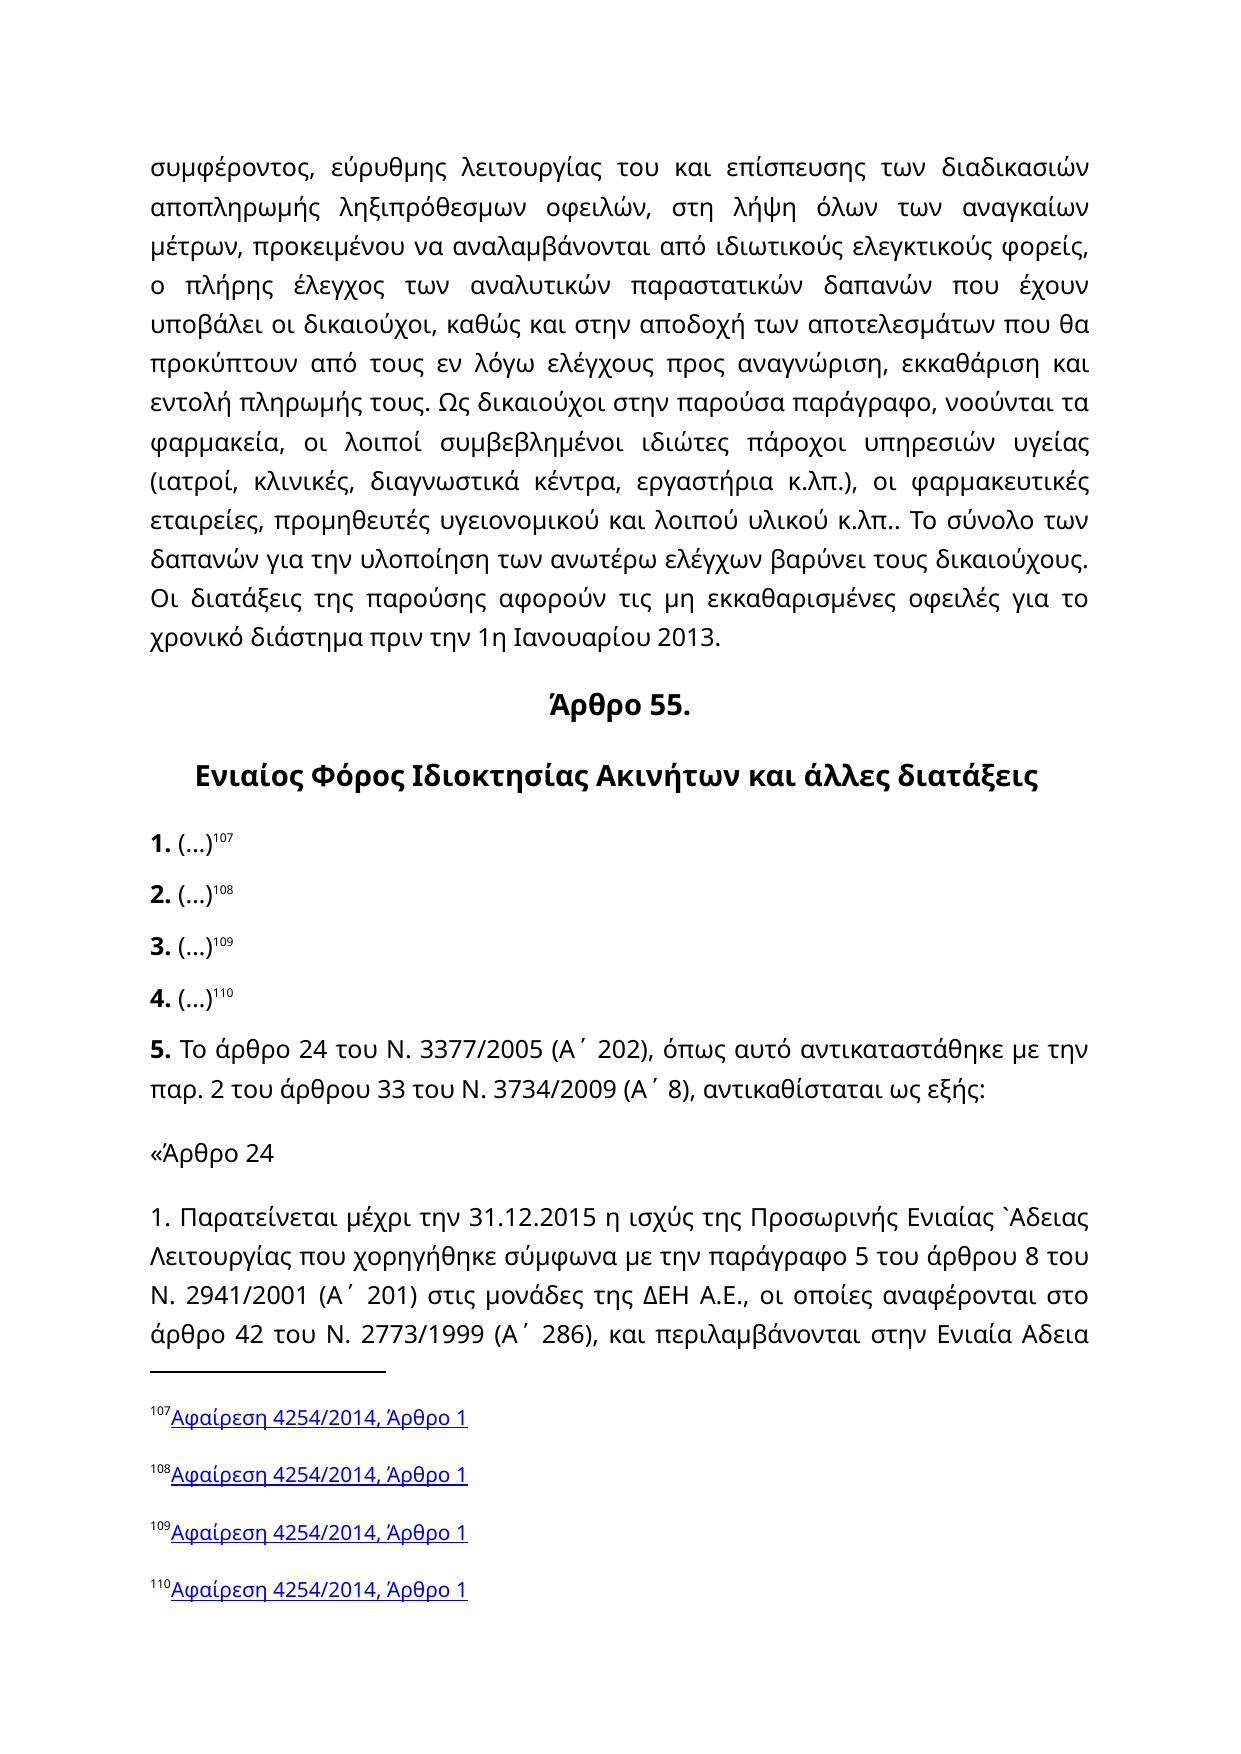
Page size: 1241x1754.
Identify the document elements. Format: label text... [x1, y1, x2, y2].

text 3. (…) [150, 929, 1090, 963]
subtitle Άρθρο 55. [150, 684, 1090, 724]
text 1. Παρατείνεται μέχρι την 31.12.2015 η ισχύς της Προσωρινής Ενιαίας `Αδειας Λειτουργίας που χορηγήθηκε σύμφωνα με την παράγραφο 5 του άρθρου 8 του Ν. 2941/2001 (Α΄ 201) στις μονάδες της ΔΕΗ Α.Ε., οι οποίες αναφέρονται στο άρθρο 42 του Ν. 2773/1999 (Α΄ 286), και περιλαμβάνονται στην Ενιαία Αδεια [150, 1199, 1090, 1351]
text 5. Το άρθρο 24 του Ν. 3377/2005 (Α΄ 202), όπως αυτό αντικαταστάθηκε με την παρ. 2 του άρθρου 33 του Ν. 3734/2009 (Α΄ 8), αντικαθίσταται ως εξής: [150, 1032, 1090, 1105]
text Αφαίρεση 4254/2014, Άρθρο 1 [150, 1403, 1090, 1431]
text 4. (…) [150, 980, 1090, 1014]
subtitle Ενιαίος Φόρος Ιδιοκτησίας Ακινήτων και άλλες διατάξεις [150, 755, 1090, 794]
text 2. (…) [150, 877, 1090, 911]
text Αφαίρεση 4254/2014, Άρθρο 1 [150, 1576, 1090, 1604]
text συμφέροντος, εύρυθμης λειτουργίας του και επίσπευσης των διαδικασιών αποπληρωμής ληξιπρόθεσμων οφειλών, στη λήψη όλων των αναγκαίων μέτρων, προκειμένου να αναλαμβάνονται από ιδιωτικούς ελεγκτικούς φορείς, ο πλήρης έλεγχος των αναλυτικών παραστατικών δαπανών που έχουν υποβάλει οι δικαιούχοι, καθώς και στην αποδοχή των αποτελεσμάτων που θα προκύπτουν από τους εν λόγω ελέγχους προς αναγνώριση, εκκαθάριση και εντολή πληρωμής τους. Ως δικαιούχοι στην παρούσα παράγραφο, νοούνται τα φαρμακεία, οι λοιποί συμβεβλημένοι ιδιώτες πάροχοι υπηρεσιών υγείας (ιατροί, κλινικές, διαγνωστικά κέντρα, εργαστήρια κ.λπ.), οι φαρμακευτικές εταιρείες, προμηθευτές υγειονομικού και λοιπού υλικού κ.λπ.. Το σύνολο των δαπανών για την υλοποίηση των ανωτέρω ελέγχων βαρύνει τους δικαιούχους. Οι διατάξεις της παρούσης αφορούν τις μη εκκαθαρισμένες οφειλές για το χρονικό διάστημα πριν την 1η Ιανουαρίου 2013. [150, 150, 1090, 654]
text «Άρθρο 24 [150, 1135, 1090, 1169]
text Αφαίρεση 4254/2014, Άρθρο 1 [150, 1460, 1090, 1489]
text Αφαίρεση 4254/2014, Άρθρο 1 [150, 1518, 1090, 1546]
text 1. (…) [150, 825, 1090, 859]
